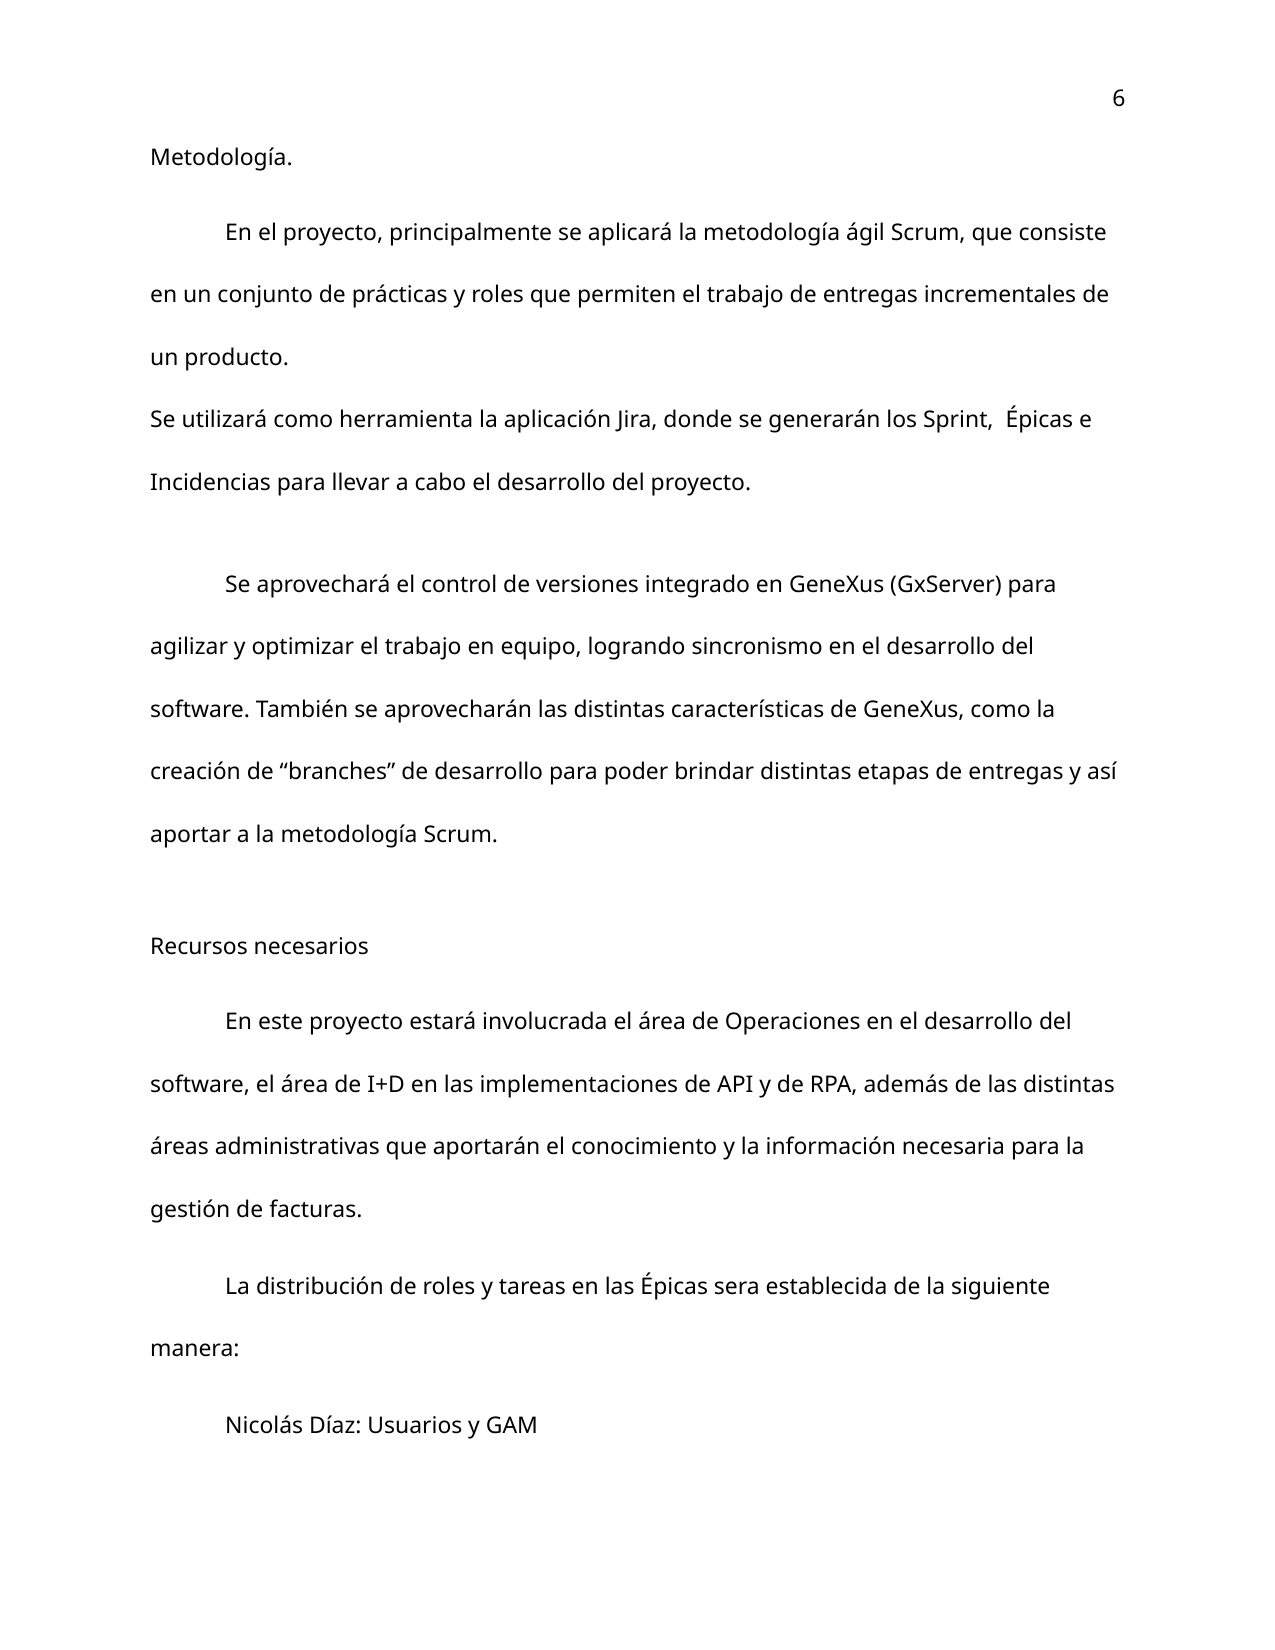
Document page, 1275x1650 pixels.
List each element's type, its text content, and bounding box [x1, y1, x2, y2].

text La distribución de roles y tareas en las Épicas sera establecida de la siguiente manera: [150, 1270, 1125, 1363]
text Nicolás Díaz: Usuarios y GAM [150, 1409, 1125, 1441]
subtitle Metodología. [150, 141, 1125, 172]
text En el proyecto, principalmente se aplicará la metodología ágil Scrum, que consiste en un conjunto de prácticas y roles que permiten el trabajo de entregas incrementales de un producto. Se utilizará como herramienta la aplicación Jira, donde se generarán los Sprint, Épicas e Incidencias para llevar a cabo el desarrollo del proyecto. [150, 216, 1125, 497]
text En este proyecto estará involucrada el área de Operaciones en el desarrollo del software, el área de I+D en las implementaciones de API y de RPA, además de las distintas áreas administrativas que aportarán el conocimiento y la información necesaria para la gestión de facturas. [150, 1005, 1125, 1224]
text Se aprovechará el control de versiones integrado en GeneXus (GxServer) para agilizar y optimizar el trabajo en equipo, logrando sincronismo en el desarrollo del software. También se aprovecharán las distintas características de GeneXus, como la creación de “branches” de desarrollo para poder brindar distintas etapas de entregas y así aportar a la metodología Scrum. [150, 568, 1125, 849]
subtitle Recursos necesarios [150, 930, 1125, 961]
